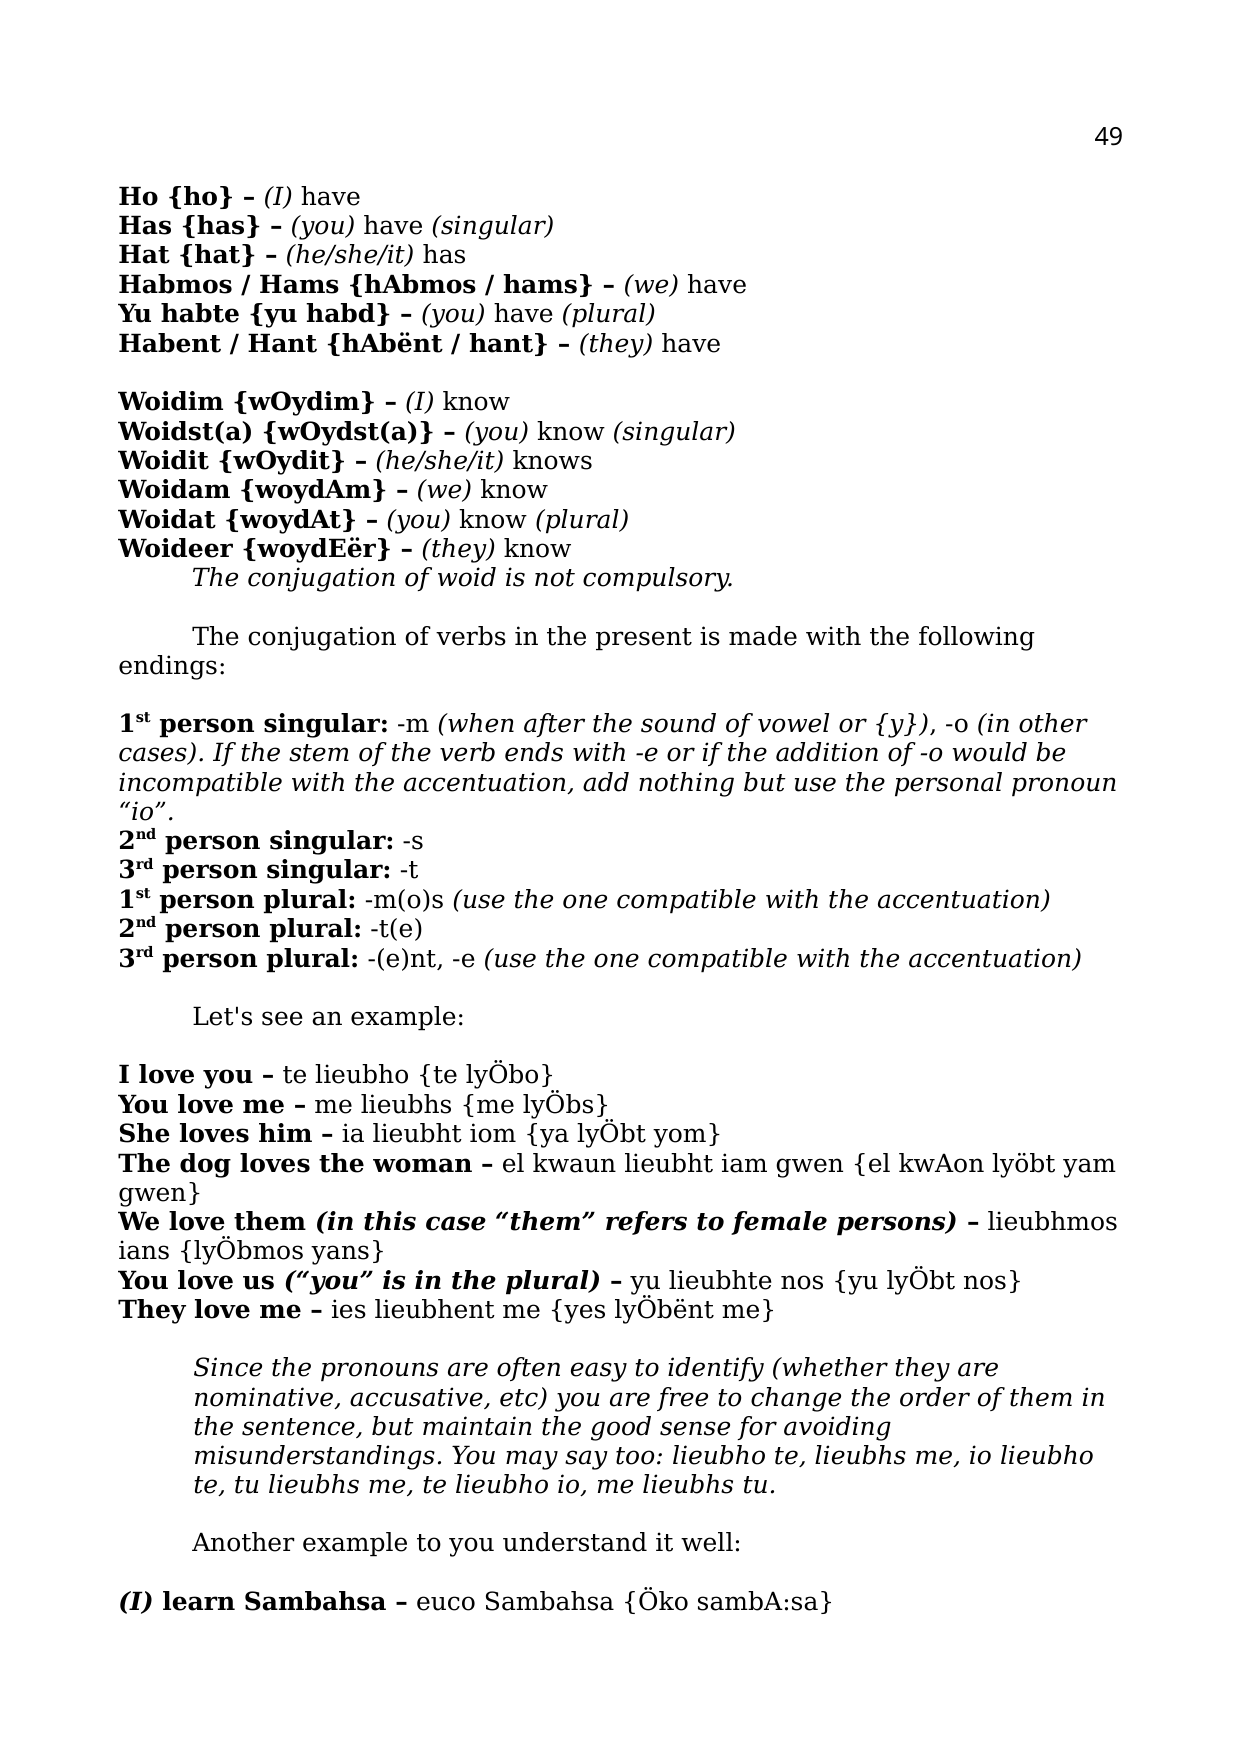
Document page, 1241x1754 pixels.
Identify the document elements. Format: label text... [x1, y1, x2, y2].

text Woideer {woydEër} – (they) know [118, 534, 1123, 563]
text Yu habte {yu habd} – (you) have (plural) [118, 299, 1123, 328]
text 3rd person singular: -t [118, 855, 1123, 885]
text Ho {ho} – (I) have [118, 182, 1123, 211]
text 2nd person plural: -t(e) [118, 914, 1123, 943]
text (I) learn Sambahsa – euco Sambahsa {Öko sambA:sa} [118, 1587, 1123, 1616]
text Let's see an example: [118, 1002, 1123, 1031]
text The dog loves the woman – el kwaun lieubht iam gwen {el kwAon lyöbt yam gwen} [118, 1148, 1123, 1207]
text 3rd person plural: -(e)nt, -e (use the one compatible with the accentuation) [118, 943, 1123, 973]
text Habent / Hant {hAbënt / hant} – (they) have [118, 328, 1123, 358]
text Since the pronouns are often easy to identify (whether they are nominative, accusative, etc) you are free to change the order of them in the sentence, but maintain the good sense for avoiding misunderstandings. You may say too: lieubho te, lieubhs me, io lieubho te, tu lieubhs me, te lieubho io, me lieubhs tu. [193, 1353, 1123, 1499]
text Woidit {wOydit} – (he/she/it) knows [118, 446, 1123, 475]
text We love them (in this case “them” refers to female persons) – lieubhmos ians {lyÖbmos yans} [118, 1207, 1123, 1266]
text Hat {hat} – (he/she/it) has [118, 240, 1123, 270]
text 1st person singular: -m (when after the sound of vowel or {y}), -o (in other cases). If the stem of the verb ends with -e or if the addition of -o would be incompatible with the accentuation, add nothing but use the personal pronoun “io”. [118, 709, 1123, 826]
text Woidim {wOydim} – (I) know [118, 387, 1123, 416]
text Has {has} – (you) have (singular) [118, 211, 1123, 240]
text You love me – me lieubhs {me lyÖbs} [118, 1090, 1123, 1119]
text The conjugation of verbs in the present is made with the following endings: [118, 622, 1123, 680]
text Woidam {woydAm} – (we) know [118, 475, 1123, 504]
text You love us (“you” is in the plural) – yu lieubhte nos {yu lyÖbt nos} [118, 1266, 1123, 1295]
text I love you – te lieubho {te lyÖbo} [118, 1060, 1123, 1090]
text They love me – ies lieubhent me {yes lyÖbënt me} [118, 1295, 1123, 1324]
text Woidst(a) {wOydst(a)} – (you) know (singular) [118, 416, 1123, 446]
text Another example to you understand it well: [118, 1528, 1123, 1558]
text 2nd person singular: -s [118, 826, 1123, 855]
text Woidat {woydAt} – (you) know (plural) [118, 504, 1123, 534]
text The conjugation of woid is not compulsory. [192, 563, 1123, 592]
text She loves him – ia lieubht iom {ya lyÖbt yom} [118, 1119, 1123, 1148]
text 1st person plural: -m(o)s (use the one compatible with the accentuation) [118, 885, 1123, 914]
text Habmos / Hams {hAbmos / hams} – (we) have [118, 270, 1123, 299]
